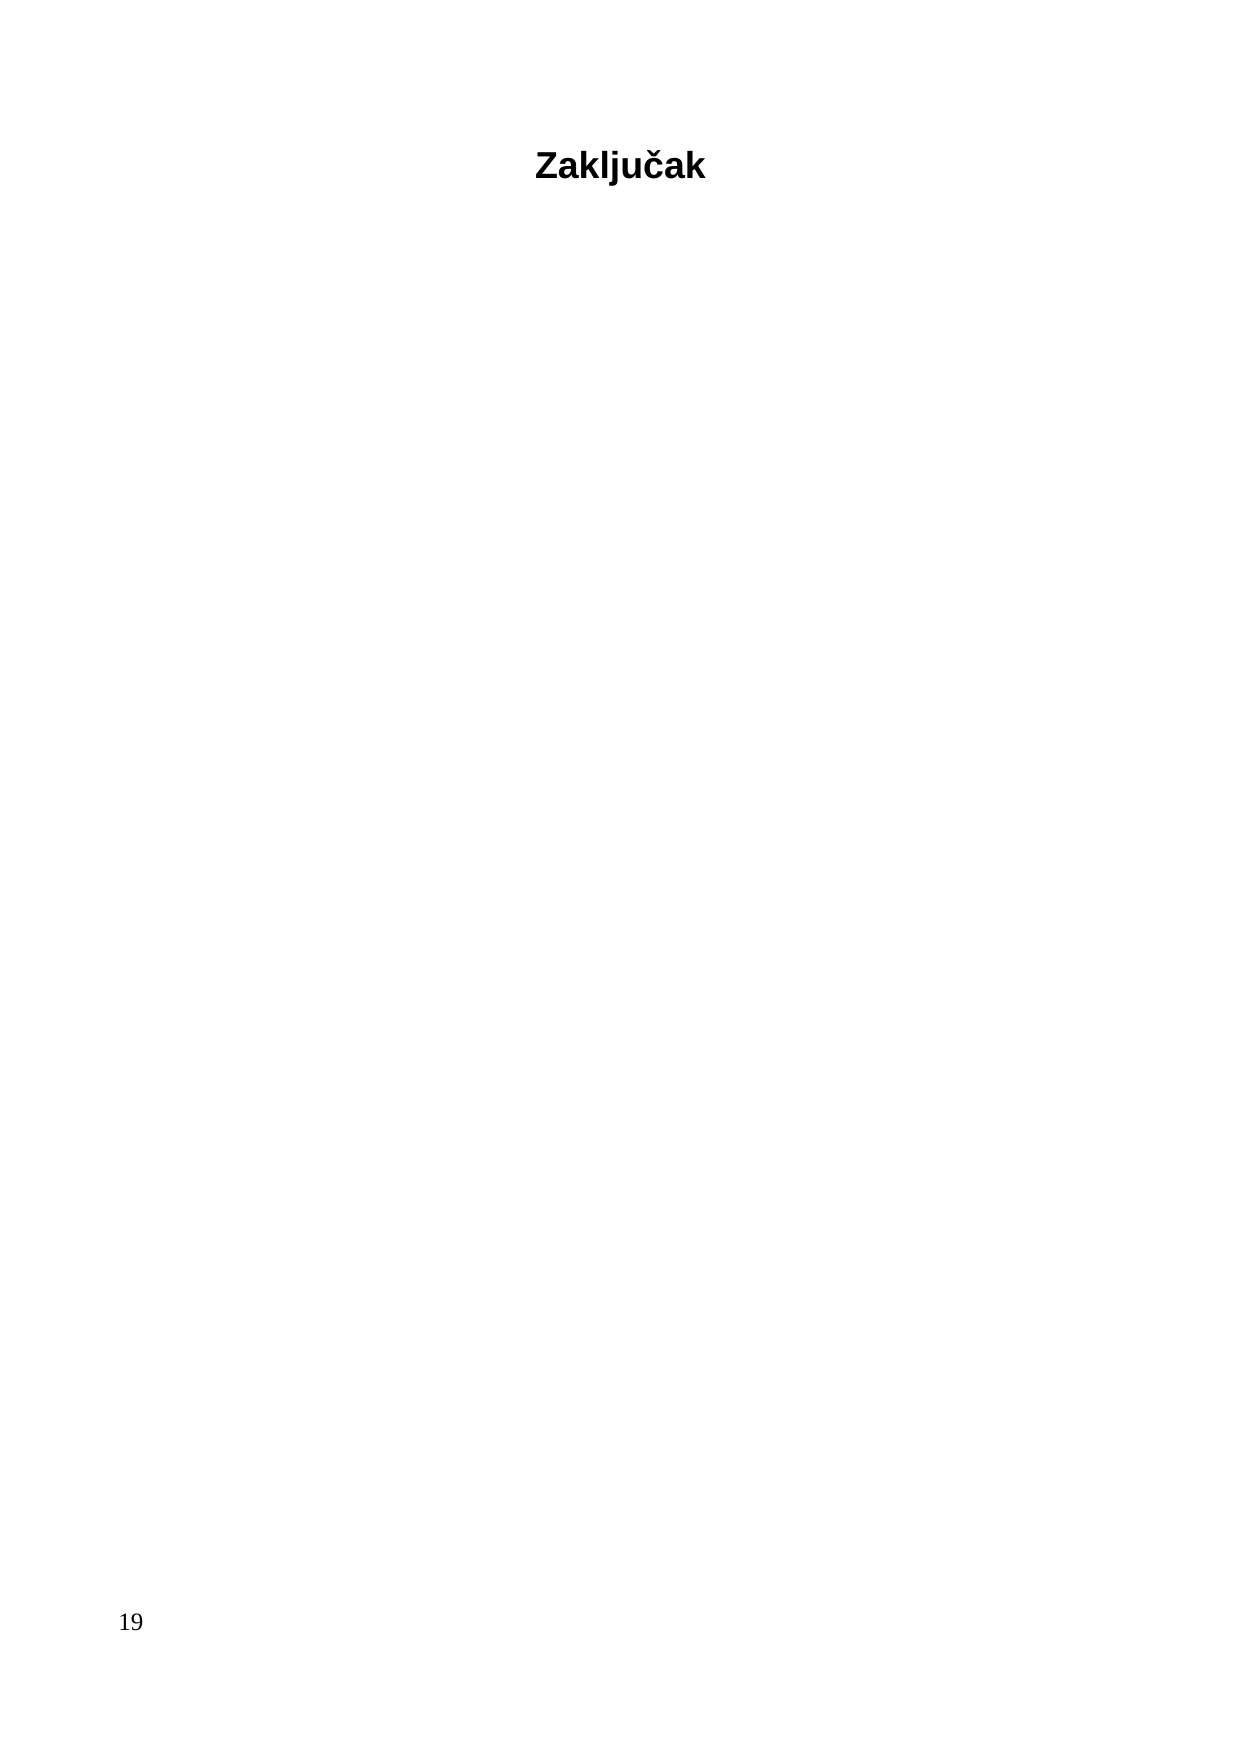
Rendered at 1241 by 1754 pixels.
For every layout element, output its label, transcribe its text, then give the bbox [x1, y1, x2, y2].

subtitle Zaključak [118, 143, 1122, 186]
